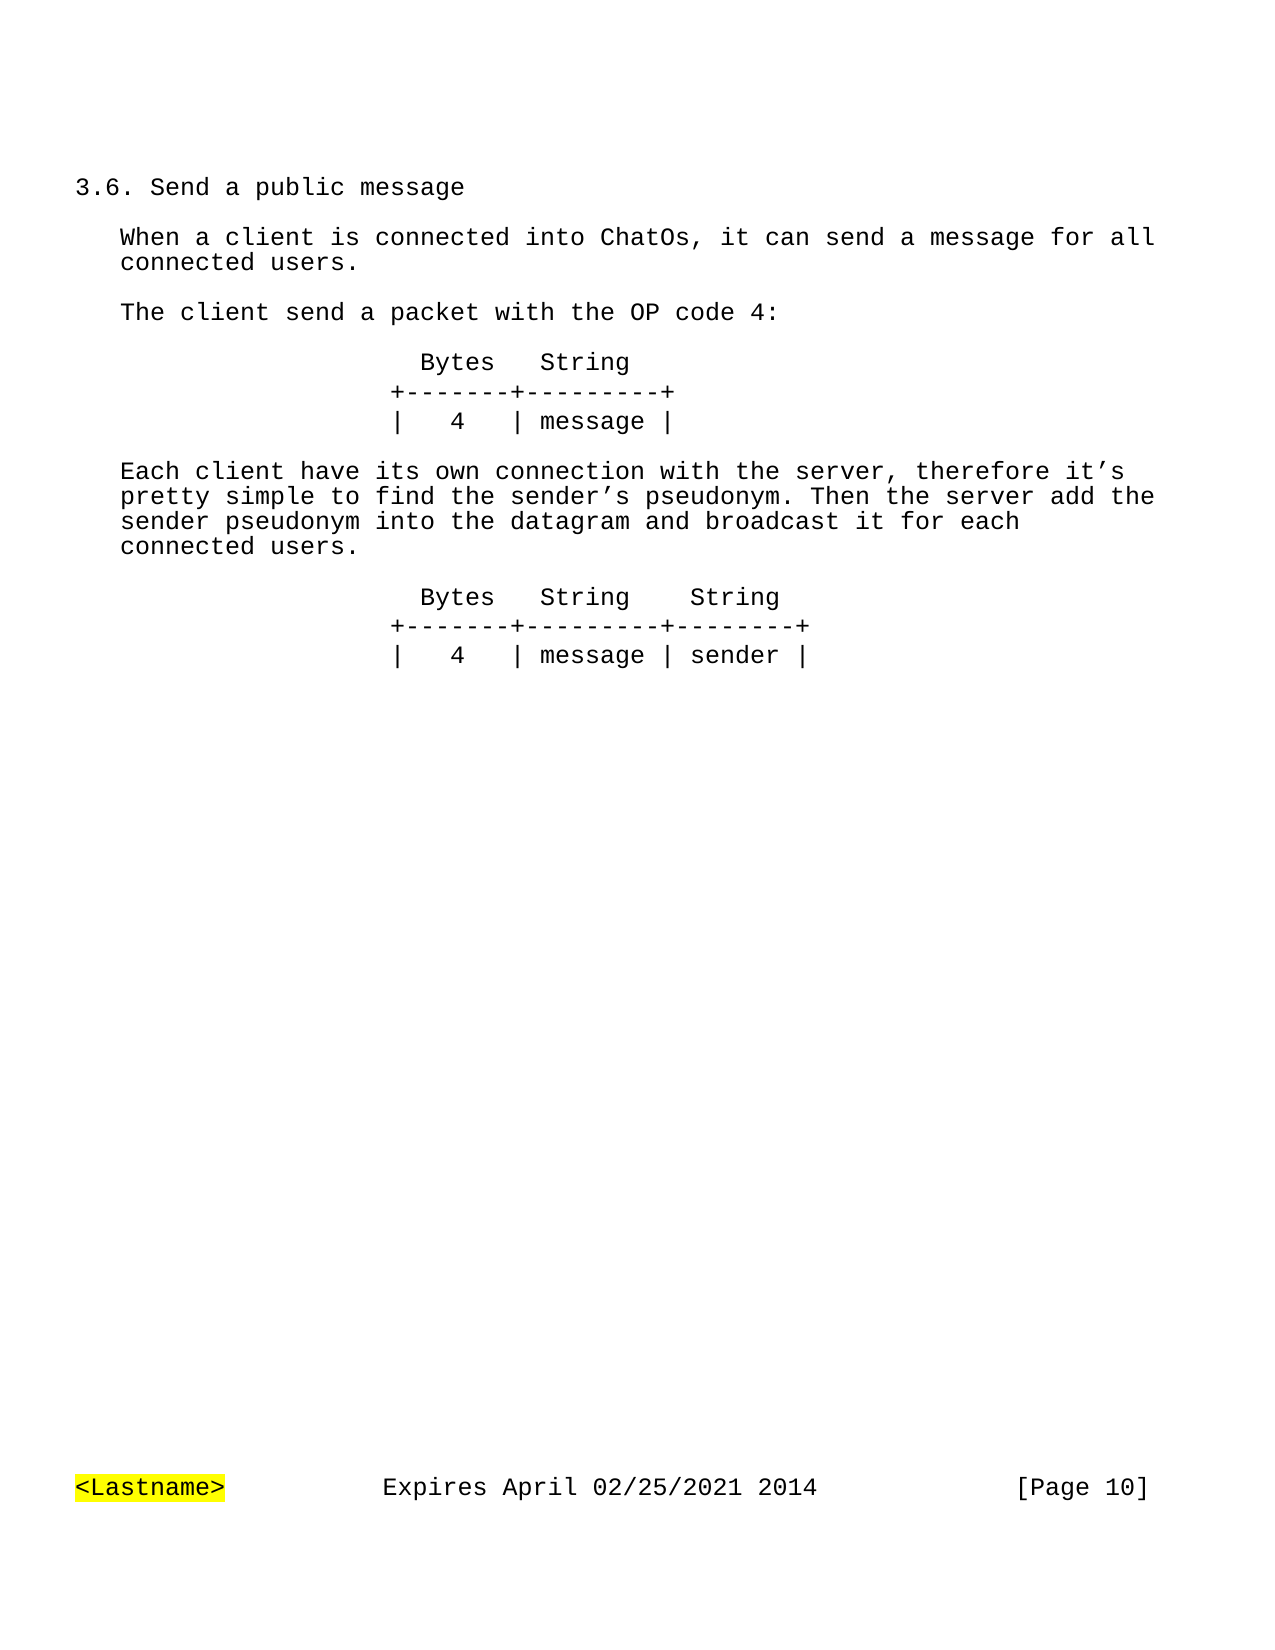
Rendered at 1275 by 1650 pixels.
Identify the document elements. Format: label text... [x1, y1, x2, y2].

text Bytes String [120, 350, 1155, 378]
text Bytes String String [120, 584, 1155, 612]
text +-------+---------+--------+ [120, 614, 1155, 642]
subtitle Send a public message [75, 175, 1155, 200]
text | 4 | message | [120, 409, 1155, 434]
text Each client have its own connection with the server, therefore it’s pretty simple to find the sender’s pseudonym. Then the server add the sender pseudonym into the datagram and broadcast it for each connected users. [120, 459, 1155, 559]
text | 4 | message | sender | [120, 643, 1155, 668]
text The client send a packet with the OP code 4: [120, 300, 1155, 325]
text When a client is connected into ChatOs, it can send a message for all connected users. [120, 225, 1155, 275]
text +-------+---------+ [120, 379, 1155, 408]
